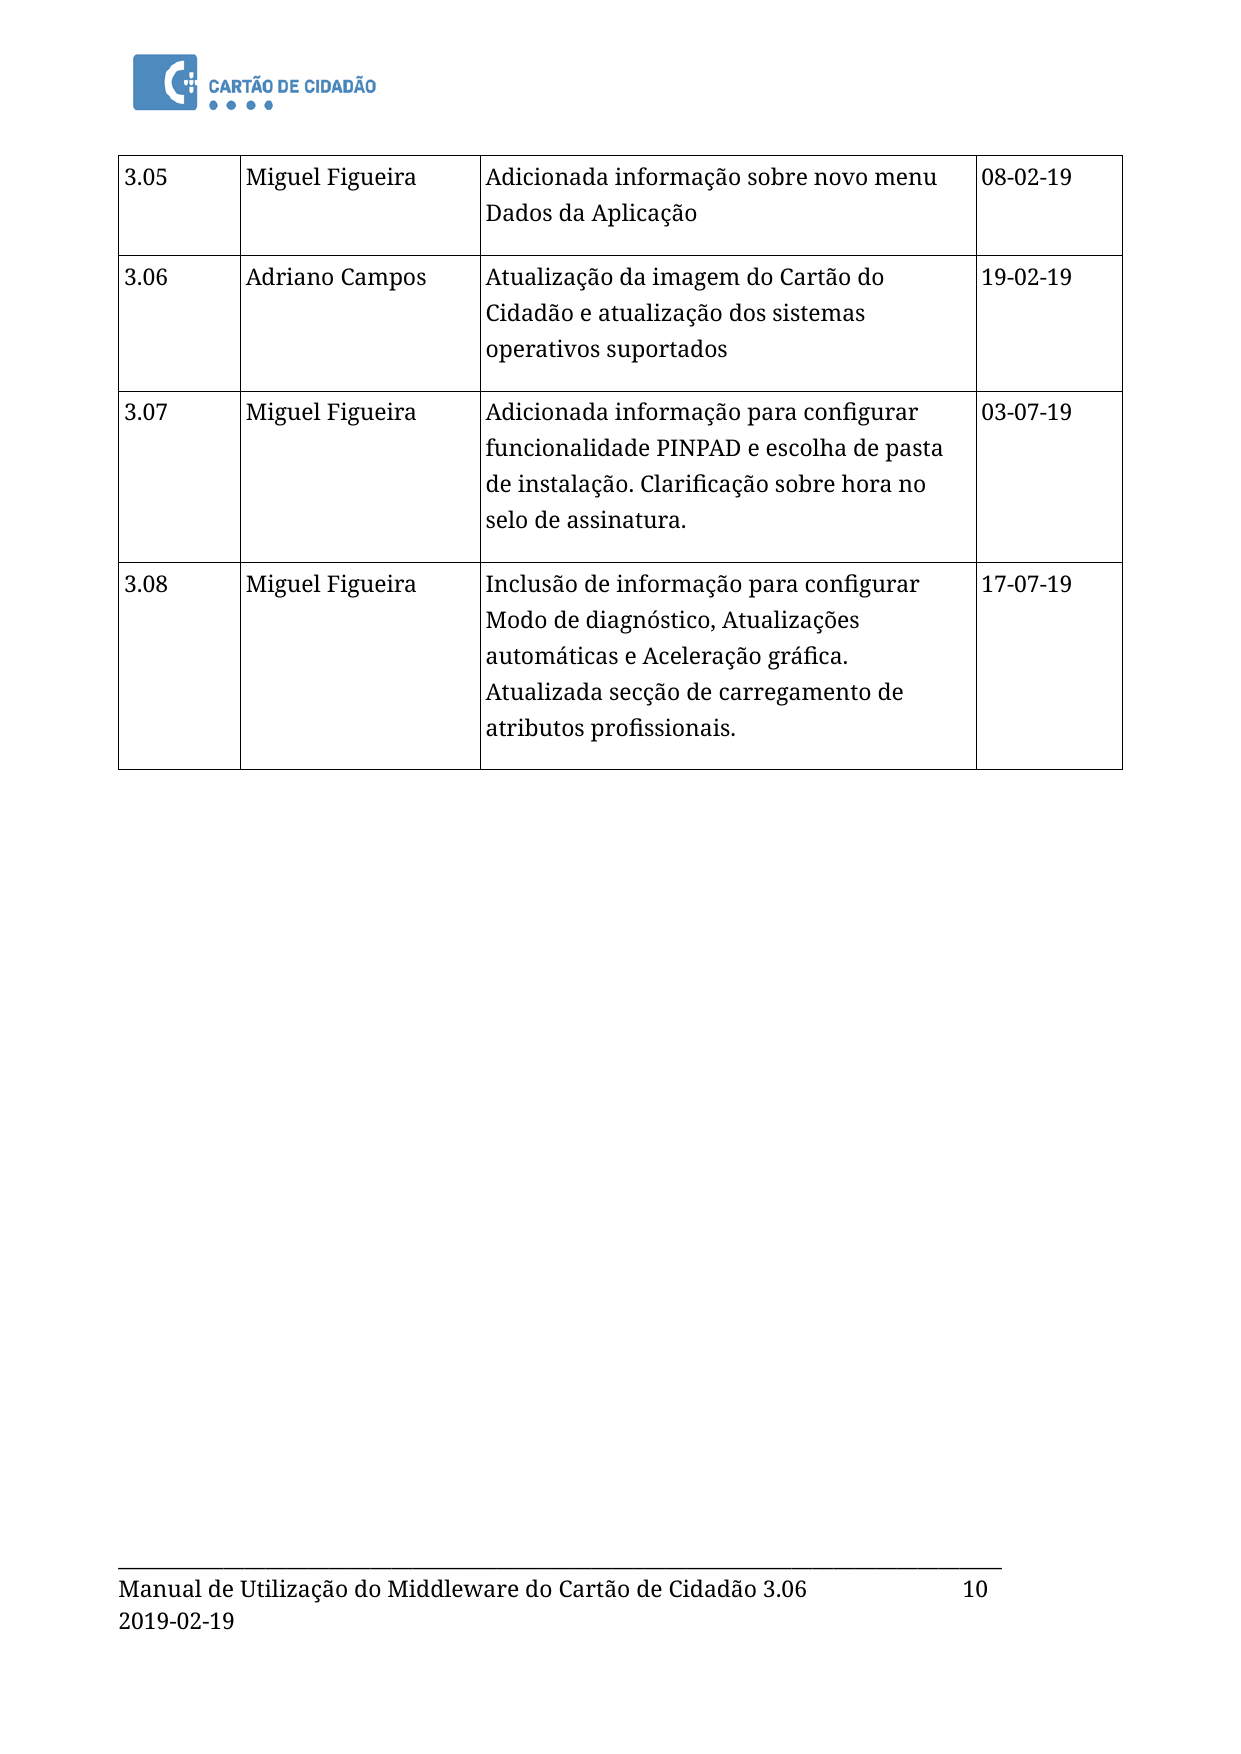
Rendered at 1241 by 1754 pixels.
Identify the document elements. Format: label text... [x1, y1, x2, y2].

table_cell 3.07 [119, 392, 240, 562]
table_cell Inclusão de informação para configurar Modo de diagnóstico, Atualizações automáticas e Aceleração gráfica. Atualizada secção de carregamento de atributos profissionais. [481, 563, 976, 769]
table_cell Adicionada informação sobre novo menu Dados da Aplicação [481, 156, 976, 255]
table_cell 17-07-19 [977, 563, 1122, 769]
table_cell 3.05 [119, 156, 240, 255]
table_cell Miguel Figueira [241, 156, 480, 255]
table_cell 3.06 [119, 256, 240, 391]
table_cell Miguel Figueira [241, 563, 480, 769]
table_cell Atualização da imagem do Cartão do Cidadão e atualização dos sistemas operativos suportados [481, 256, 976, 391]
table_cell 3.08 [119, 563, 240, 769]
table_cell 19-02-19 [977, 256, 1122, 391]
picture [130, 47, 423, 118]
table_cell Miguel Figueira [241, 392, 480, 562]
table_cell 08-02-19 [977, 156, 1122, 255]
table_cell Adriano Campos [241, 256, 480, 391]
table_cell 03-07-19 [977, 392, 1122, 562]
table_cell Adicionada informação para configurar funcionalidade PINPAD e escolha de pasta de instalação. Clarificação sobre hora no selo de assinatura. [481, 392, 976, 562]
